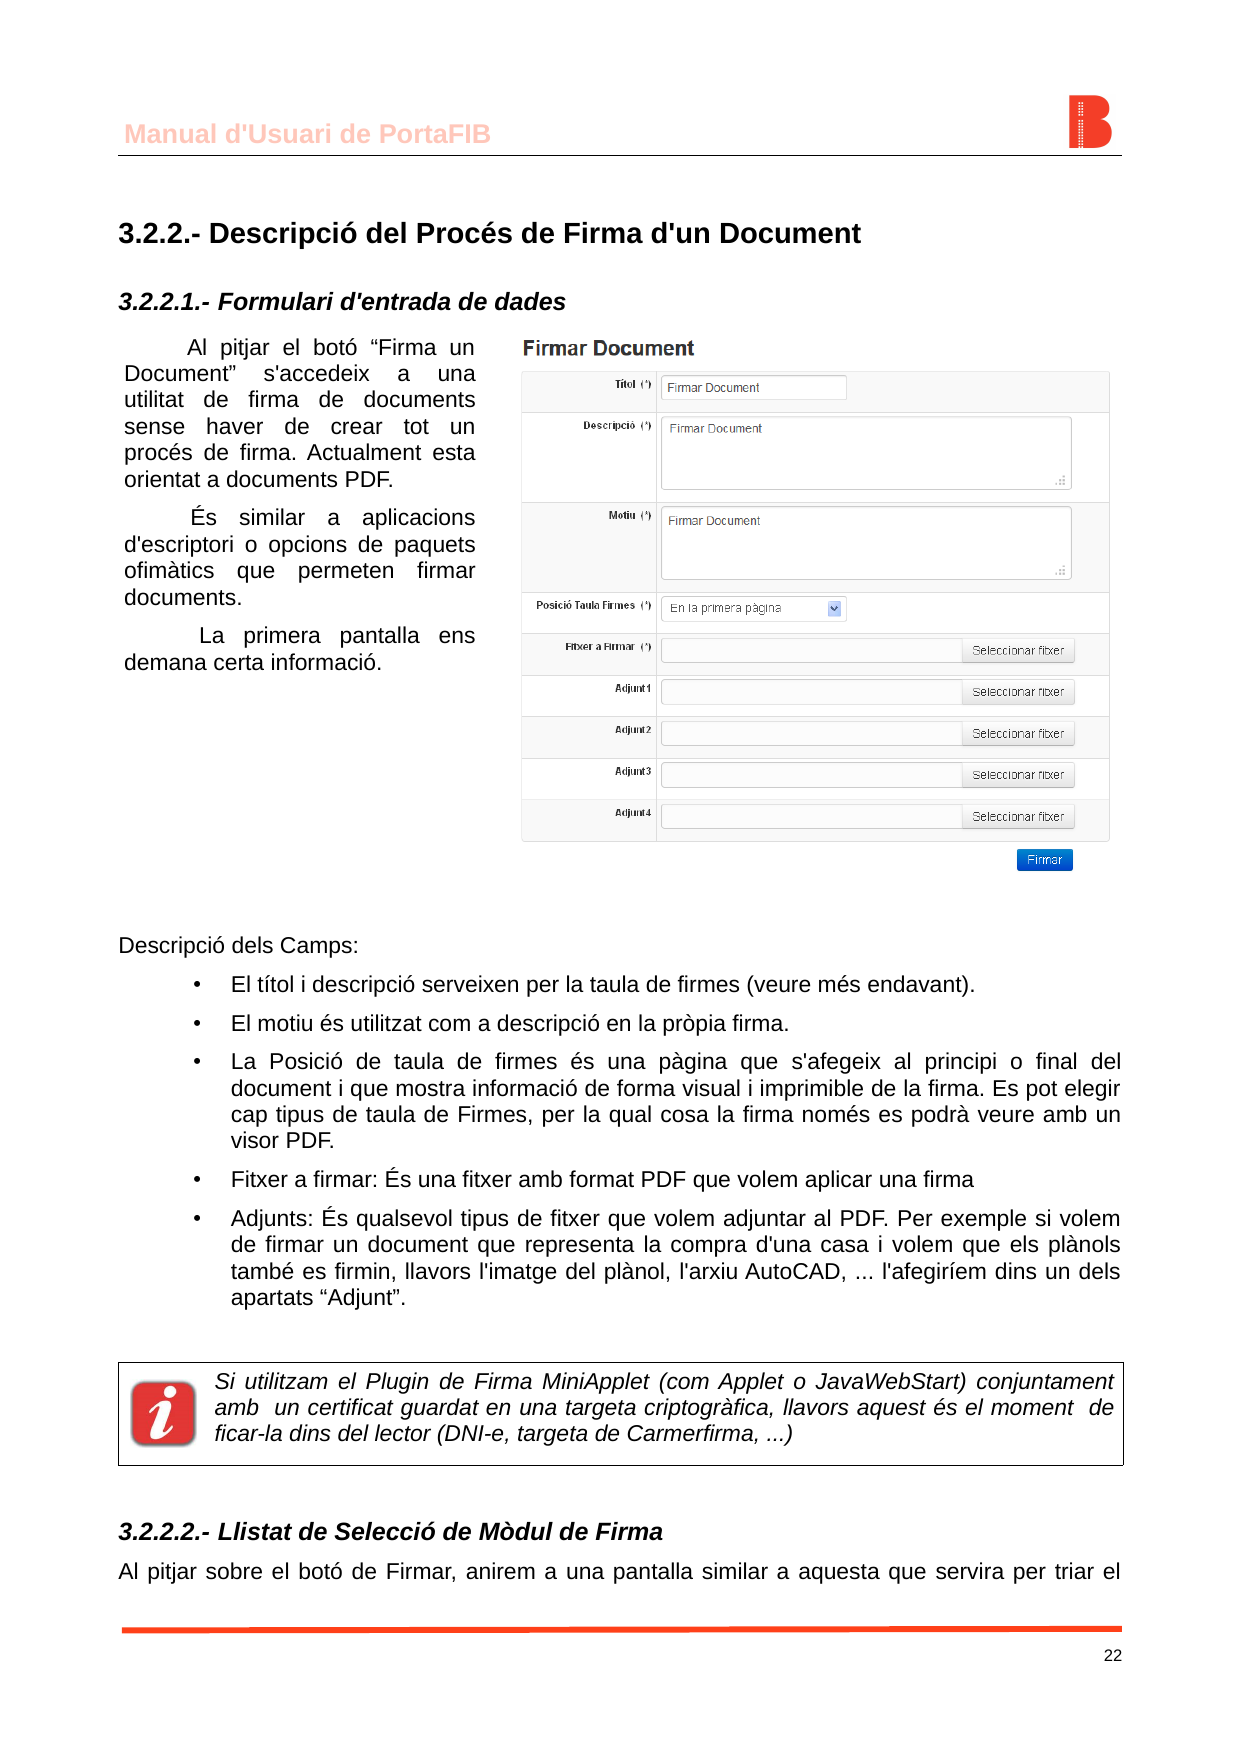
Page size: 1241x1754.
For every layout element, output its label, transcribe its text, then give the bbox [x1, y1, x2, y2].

text Descripció dels Camps: [118, 932, 1122, 958]
subtitle Llistat de Selecció de Mòdul de Firma [118, 1516, 1122, 1545]
table_header [481, 328, 1122, 893]
list Fitxer a firmar: És una fitxer amb format PDF que volem aplicar una firma [193, 1166, 1122, 1193]
picture [516, 333, 1117, 888]
table_header [119, 1363, 209, 1465]
subtitle Descripció del Procés de Firma d'un Document [118, 216, 1122, 249]
list El títol i descripció serveixen per la taula de firmes (veure més endavant). [193, 971, 1122, 997]
picture [129, 1379, 198, 1448]
picture [1063, 94, 1117, 150]
table_header Al pitjar el botó “Firma un Document” s'accedeix a una utilitat de firma de documents sense haver de crear tot un procés de firma. Actualment esta orientat a documents PDF. És similar a aplicacions d'escriptori o opcions de paquets ofimàtics que permeten firmar documents. La primera pantalla ens demana certa informació. [118, 328, 481, 893]
subtitle Formulari d'entrada de dades [118, 287, 1122, 316]
list Adjunts: És qualsevol tipus de fitxer que volem adjuntar al PDF. Per exemple si volem de firmar un document que representa la compra d'una casa i volem que els plànols també es firmin, llavors l'imatge del plànol, l'arxiu AutoCAD, ... l'afegiríem dins un dels apartats “Adjunt”. [193, 1205, 1122, 1311]
list El motiu és utilitzat com a descripció en la pròpia firma. [193, 1009, 1122, 1036]
list La Posició de taula de firmes és una pàgina que s'afegeix al principi o final del document i que mostra informació de forma visual i imprimible de la firma. Es pot elegir cap tipus de taula de Firmes, per la qual cosa la firma només es podrà veure amb un visor PDF. [193, 1048, 1122, 1154]
table_header Si utilitzam el Plugin de Firma MiniApplet (com Applet o JavaWebStart) conjuntament amb un certificat guardat en una targeta criptogràfica, llavors aquest és el moment de ficar-la dins del lector (DNI-e, targeta de Carmerfirma, ...) [209, 1363, 1123, 1465]
text Al pitjar sobre el botó de Firmar, anirem a una pantalla similar a aquesta que servira per triar el [118, 1558, 1122, 1584]
